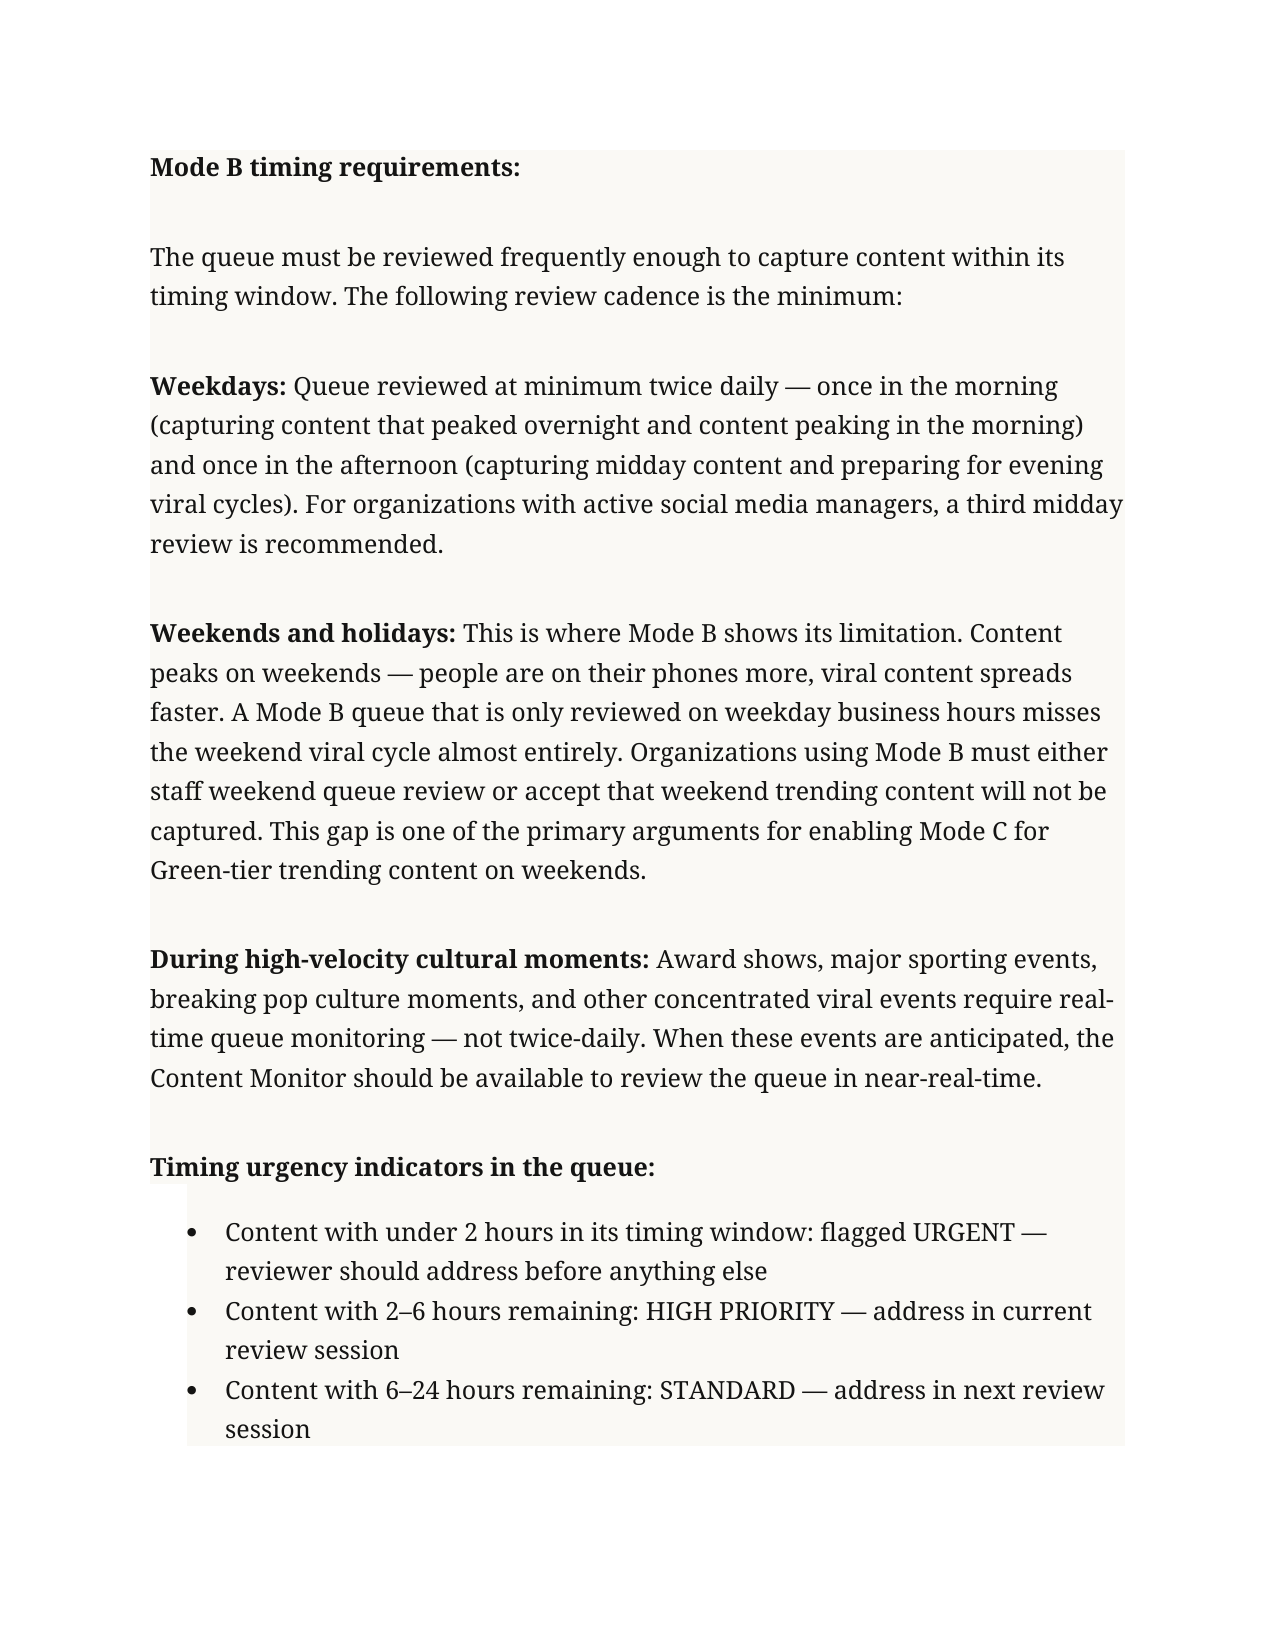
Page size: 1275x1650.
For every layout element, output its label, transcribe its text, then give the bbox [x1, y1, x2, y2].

list Content with 2–6 hours remaining: HIGH PRIORITY — address in current review session [187, 1293, 1125, 1367]
text Weekends and holidays: This is where Mode B shows its limitation. Content peaks on weekends — people are on their phones more, viral content spreads faster. A Mode B queue that is only reviewed on weekday business hours misses the weekend viral cycle almost entirely. Organizations using Mode B must either staff weekend queue review or accept that weekend trending content will not be captured. This gap is one of the primary arguments for enabling Mode C for Green-tier trending content on weekends. [150, 616, 1125, 887]
text Timing urgency indicators in the queue: [150, 1150, 1125, 1184]
text During high-velocity cultural moments: Award shows, major sporting events, breaking pop culture moments, and other concentrated viral events require real-time queue monitoring — not twice-daily. When these events are anticipated, the Content Monitor should be available to review the queue in near-real-time. [150, 942, 1125, 1095]
text Mode B timing requirements: [150, 150, 1125, 184]
list Content with 6–24 hours remaining: STANDARD — address in next review session [187, 1372, 1125, 1446]
text The queue must be reviewed frequently enough to capture content within its timing window. The following review cadence is the minimum: [150, 239, 1125, 313]
list Content with under 2 hours in its timing window: flagged URGENT — reviewer should address before anything else [187, 1214, 1125, 1288]
text Weekdays: Queue reviewed at minimum twice daily — once in the morning (capturing content that peaked overnight and content peaking in the morning) and once in the afternoon (capturing midday content and preparing for evening viral cycles). For organizations with active social media managers, a third midday review is recommended. [150, 368, 1125, 560]
